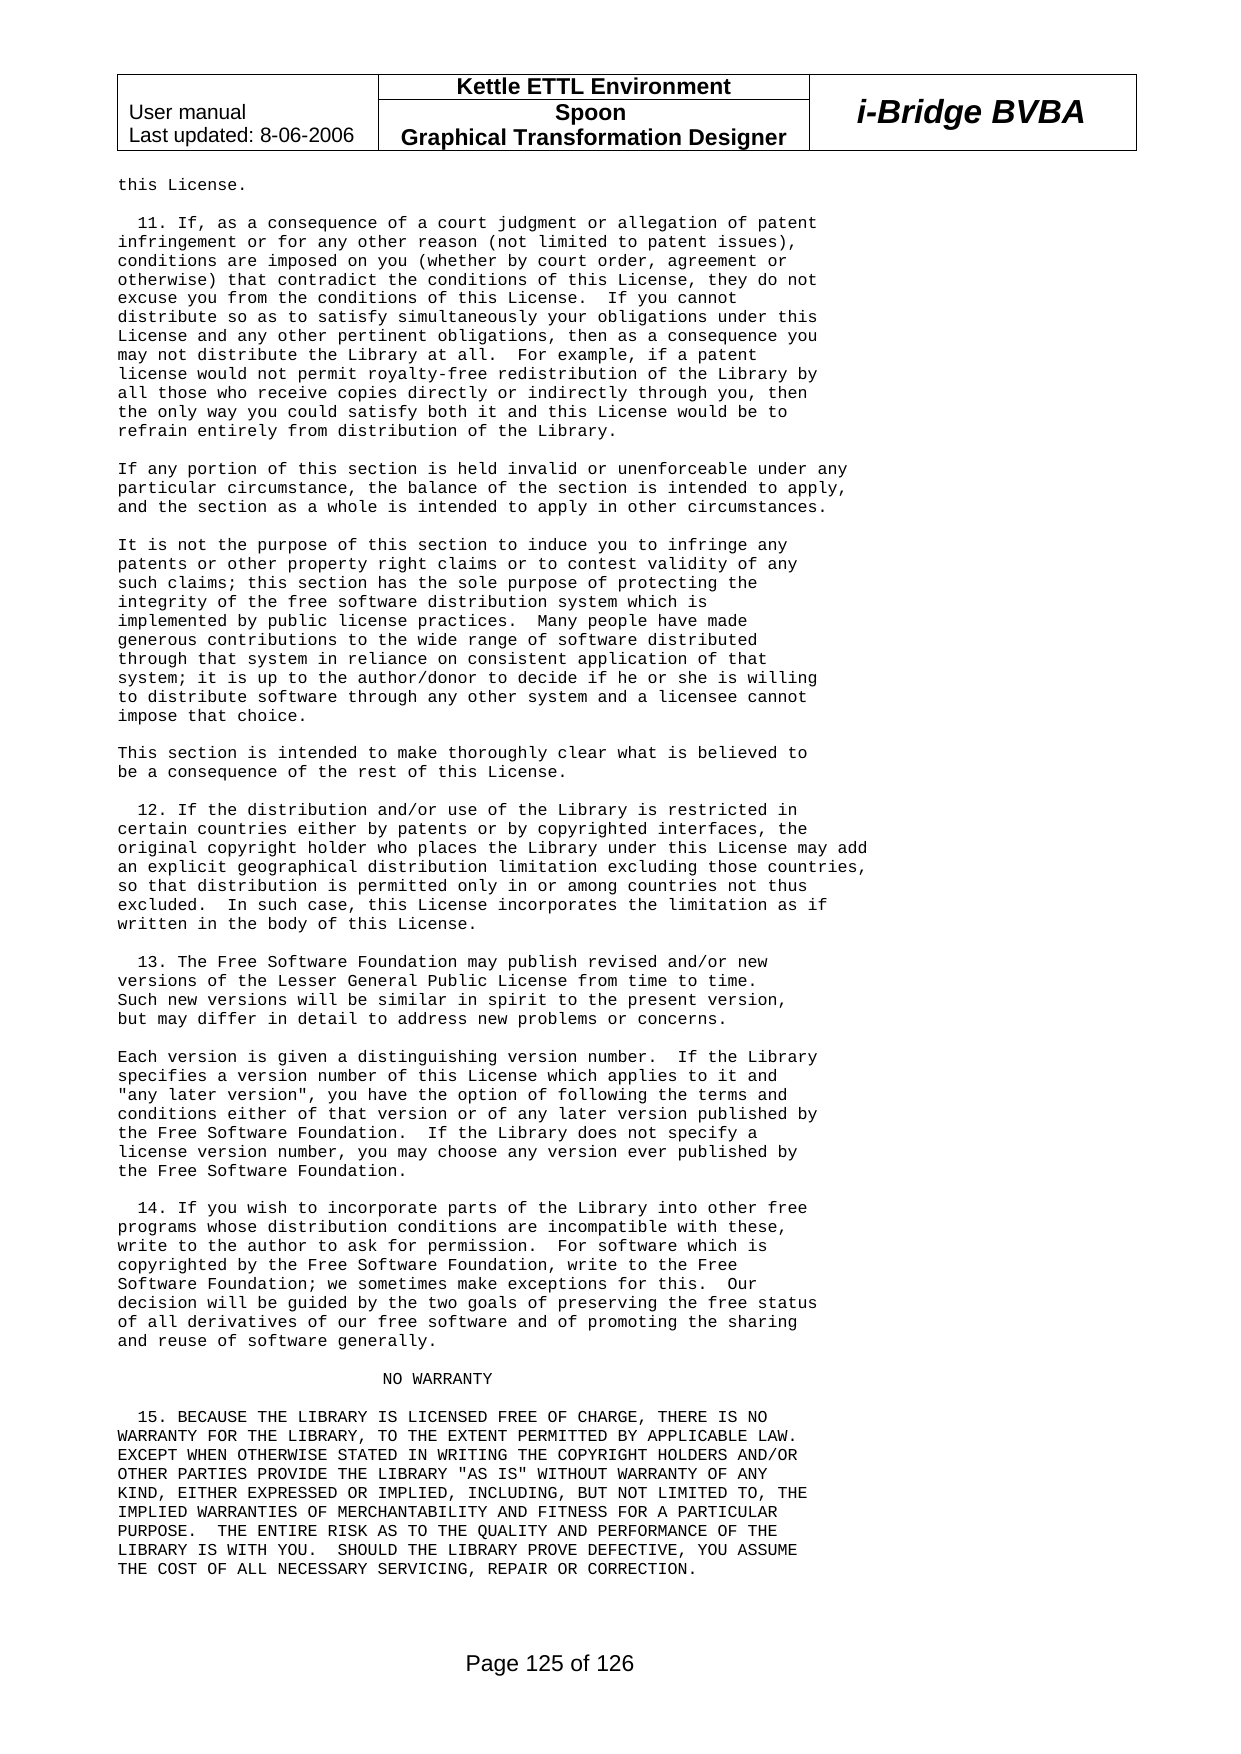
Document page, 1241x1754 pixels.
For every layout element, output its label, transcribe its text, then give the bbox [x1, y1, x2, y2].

text this License. 11. If, as a consequence of a court judgment or allegation of patent infringement or for any other reason (not limited to patent issues), conditions are imposed on you (whether by court order, agreement or otherwise) that contradict the conditions of this License, they do not excuse you from the conditions of this License. If you cannot distribute so as to satisfy simultaneously your obligations under this License and any other pertinent obligations, then as a consequence you may not distribute the Library at all. For example, if a patent license would not permit royalty-free redistribution of the Library by all those who receive copies directly or indirectly through you, then the only way you could satisfy both it and this License would be to refrain entirely from distribution of the Library. If any portion of this section is held invalid or unenforceable under any particular circumstance, the balance of the section is intended to apply, and the section as a whole is intended to apply in other circumstances. It is not the purpose of this section to induce you to infringe any patents or other property right claims or to contest validity of any such claims; this section has the sole purpose of protecting the integrity of the free software distribution system which is implemented by public license practices. Many people have made generous contributions to the wide range of software distributed through that system in reliance on consistent application of that system; it is up to the author/donor to decide if he or she is willing to distribute software through any other system and a licensee cannot impose that choice. This section is intended to make thoroughly clear what is believed to be a consequence of the rest of this License. 12. If the distribution and/or use of the Library is restricted in certain countries either by patents or by copyrighted interfaces, the original copyright holder who places the Library under this License may add an explicit geographical distribution limitation excluding those countries, so that distribution is permitted only in or among countries not thus excluded. In such case, this License incorporates the limitation as if written in the body of this License. 13. The Free Software Foundation may publish revised and/or new versions of the Lesser General Public License from time to time. Such new versions will be similar in spirit to the present version, but may differ in detail to address new problems or concerns. Each version is given a distinguishing version number. If the Library specifies a version number of this License which applies to it and "any later version", you have the option of following the terms and conditions either of that version or of any later version published by the Free Software Foundation. If the Library does not specify a license version number, you may choose any version ever published by the Free Software Foundation. 14. If you wish to incorporate parts of the Library into other free programs whose distribution conditions are incompatible with these, write to the author to ask for permission. For software which is copyrighted by the Free Software Foundation, write to the Free Software Foundation; we sometimes make exceptions for this. Our decision will be guided by the two goals of preserving the free status of all derivatives of our free software and of promoting the sharing and reuse of software generally. NO WARRANTY 15. BECAUSE THE LIBRARY IS LICENSED FREE OF CHARGE, THERE IS NO WARRANTY FOR THE LIBRARY, TO THE EXTENT PERMITTED BY APPLICABLE LAW. EXCEPT WHEN OTHERWISE STATED IN WRITING THE COPYRIGHT HOLDERS AND/OR OTHER PARTIES PROVIDE THE LIBRARY "AS IS" WITHOUT WARRANTY OF ANY KIND, EITHER EXPRESSED OR IMPLIED, INCLUDING, BUT NOT LIMITED TO, THE IMPLIED WARRANTIES OF MERCHANTABILITY AND FITNESS FOR A PARTICULAR PURPOSE. THE ENTIRE RISK AS TO THE QUALITY AND PERFORMANCE OF THE LIBRARY IS WITH YOU. SHOULD THE LIBRARY PROVE DEFECTIVE, YOU ASSUME THE COST OF ALL NECESSARY SERVICING, REPAIR OR CORRECTION. [117, 176, 1137, 1598]
